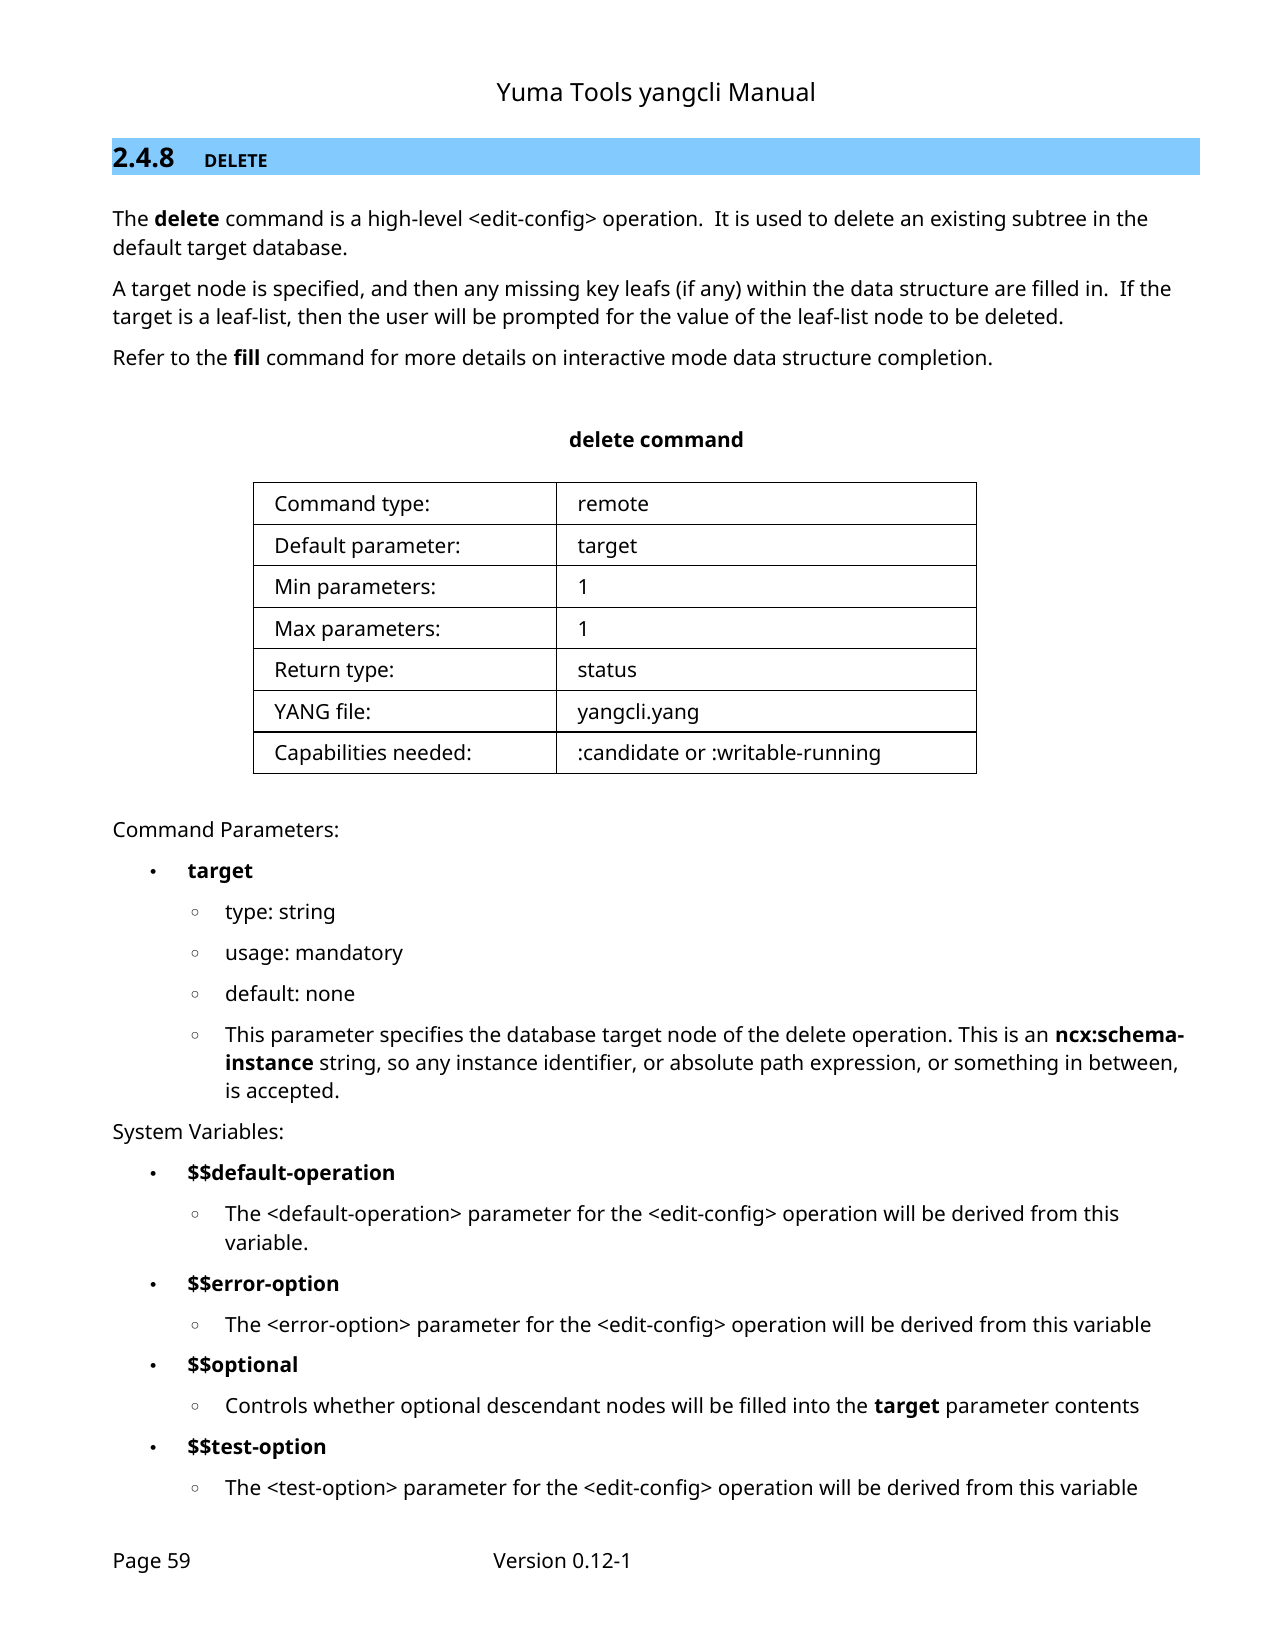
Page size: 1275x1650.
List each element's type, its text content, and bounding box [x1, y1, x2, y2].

text A target node is specified, and then any missing key leafs (if any) within the data structure are filled in. If the target is a leaf-list, then the user will be prompted for the value of the leaf-list node to be deleted. [112, 274, 1200, 331]
list target [150, 856, 1200, 884]
list The <test-option> parameter for the <edit-config> operation will be derived from this variable [187, 1473, 1200, 1502]
list $$test-option [150, 1432, 1200, 1461]
table_cell YANG file: [254, 691, 556, 731]
table_header Command type: [254, 483, 556, 524]
table_cell 1 [557, 608, 976, 648]
list The <error-option> parameter for the <edit-config> operation will be derived from this variable [187, 1310, 1200, 1338]
text Refer to the fill command for more details on interactive mode data structure completion. [112, 343, 1200, 372]
list $$error-option [150, 1269, 1200, 1297]
table_cell Capabilities needed: [254, 733, 556, 773]
list $$optional [150, 1351, 1200, 1379]
list $$default-operation [150, 1158, 1200, 1187]
table_cell :candidate or :writable-running [557, 733, 976, 773]
table_cell yangcli.yang [557, 691, 976, 731]
table_cell Return type: [254, 649, 556, 690]
list usage: mandatory [187, 938, 1200, 966]
table_cell Min parameters: [254, 566, 556, 607]
table_cell Default parameter: [254, 525, 556, 565]
table_cell target [557, 525, 976, 565]
subtitle delete [112, 138, 1200, 175]
text The delete command is a high-level <edit-config> operation. It is used to delete an existing subtree in the default target database. [112, 204, 1200, 261]
text System Variables: [112, 1117, 1200, 1146]
list type: string [187, 897, 1200, 925]
list The <default-operation> parameter for the <edit-config> operation will be derived from this variable. [187, 1199, 1200, 1256]
table_cell Max parameters: [254, 608, 556, 648]
table_cell 1 [557, 566, 976, 607]
list default: none [187, 979, 1200, 1007]
table_header remote [557, 483, 976, 524]
list Controls whether optional descendant nodes will be filled into the target parameter contents [187, 1392, 1200, 1420]
subtitle delete command [127, 425, 1185, 454]
list This parameter specifies the database target node of the delete operation. This is an ncx:schema-instance string, so any instance identifier, or absolute path expression, or something in between, is accepted. [187, 1020, 1200, 1105]
text Command Parameters: [112, 815, 1200, 843]
table_cell status [557, 649, 976, 690]
